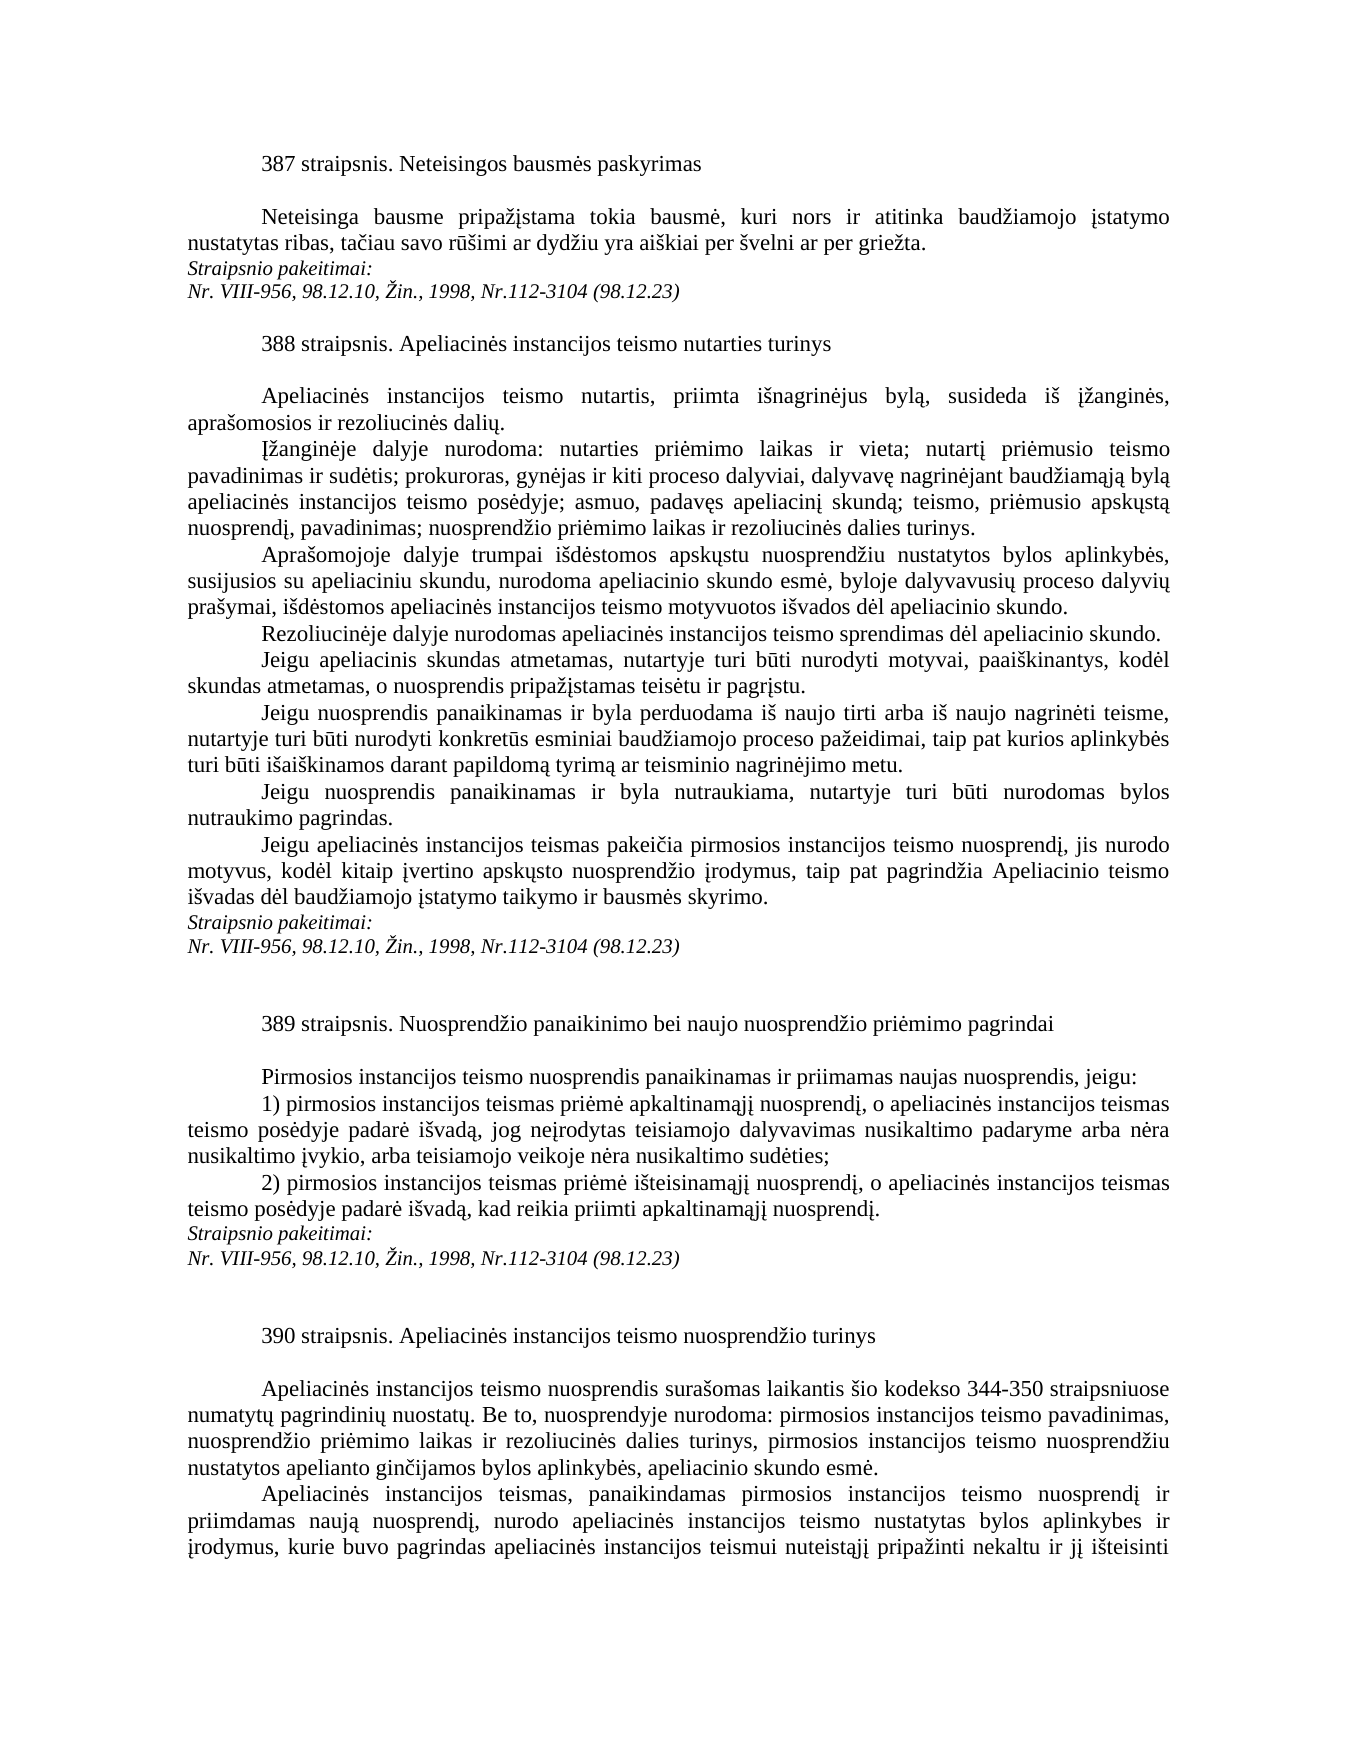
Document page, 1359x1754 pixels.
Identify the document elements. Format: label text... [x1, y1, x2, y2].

text Apeliacinės instancijos teismo nutartis, priimta išnagrinėjus bylą, susideda iš įžanginės, aprašomosios ir rezoliucinės dalių. [187, 383, 1171, 435]
text 387 straipsnis. Neteisingos bausmės paskyrimas [187, 150, 1171, 176]
text 1) pirmosios instancijos teismas priėmė apkaltinamąjį nuosprendį, o apeliacinės instancijos teismas teismo posėdyje padarė išvadą, jog neįrodytas teisiamojo dalyvavimas nusikaltimo padaryme arba nėra nusikaltimo įvykio, arba teisiamojo veikoje nėra nusikaltimo sudėties; [187, 1089, 1171, 1169]
text Aprašomojoje dalyje trumpai išdėstomos apskųstu nuosprendžiu nustatytos bylos aplinkybės, susijusios su apeliaciniu skundu, nurodoma apeliacinio skundo esmė, byloje dalyvavusių proceso dalyvių prašymai, išdėstomos apeliacinės instancijos teismo motyvuotos išvados dėl apeliacinio skundo. [187, 541, 1171, 620]
text Neteisinga bausme pripažįstama tokia bausmė, kuri nors ir atitinka baudžiamojo įstatymo nustatytas ribas, tačiau savo rūšimi ar dydžiu yra aiškiai per švelni ar per griežta. [187, 203, 1171, 255]
text Jeigu nuosprendis panaikinamas ir byla perduodama iš naujo tirti arba iš naujo nagrinėti teisme, nutartyje turi būti nurodyti konkretūs esminiai baudžiamojo proceso pažeidimai, taip pat kurios aplinkybės turi būti išaiškinamos darant papildomą tyrimą ar teisminio nagrinėjimo metu. [187, 699, 1171, 778]
text Straipsnio pakeitimai: [187, 910, 1171, 934]
text Pirmosios instancijos teismo nuosprendis panaikinamas ir priimamas naujas nuosprendis, jeigu: [187, 1063, 1171, 1089]
text Apeliacinės instancijos teismas, panaikindamas pirmosios instancijos teismo nuosprendį ir priimdamas naują nuosprendį, nurodo apeliacinės instancijos teismo nustatytas bylos aplinkybes ir įrodymus, kurie buvo pagrindas apeliacinės instancijos teismui nuteistąjį pripažinti nekaltu ir jį išteisinti [187, 1480, 1171, 1559]
text Jeigu apeliacinis skundas atmetamas, nutartyje turi būti nurodyti motyvai, paaiškinantys, kodėl skundas atmetamas, o nuosprendis pripažįstamas teisėtu ir pagrįstu. [187, 646, 1171, 699]
text 389 straipsnis. Nuosprendžio panaikinimo bei naujo nuosprendžio priėmimo pagrindai [261, 1011, 1171, 1037]
text Apeliacinės instancijos teismo nuosprendis surašomas laikantis šio kodekso 344-350 straipsniuose numatytų pagrindinių nuostatų. Be to, nuosprendyje nurodoma: pirmosios instancijos teismo pavadinimas, nuosprendžio priėmimo laikas ir rezoliucinės dalies turinys, pirmosios instancijos teismo nuosprendžiu nustatytos apelianto ginčijamos bylos aplinkybės, apeliacinio skundo esmė. [187, 1375, 1171, 1480]
text Straipsnio pakeitimai: [187, 1221, 1171, 1245]
text Nr. VIII-956, 98.12.10, Žin., 1998, Nr.112-3104 (98.12.23) [187, 1245, 1171, 1269]
text 2) pirmosios instancijos teismas priėmė išteisinamąjį nuosprendį, o apeliacinės instancijos teismas teismo posėdyje padarė išvadą, kad reikia priimti apkaltinamąjį nuosprendį. [187, 1169, 1171, 1221]
text Jeigu apeliacinės instancijos teismas pakeičia pirmosios instancijos teismo nuosprendį, jis nurodo motyvus, kodėl kitaip įvertino apskųsto nuosprendžio įrodymus, taip pat pagrindžia Apeliacinio teismo išvadas dėl baudžiamojo įstatymo taikymo ir bausmės skyrimo. [187, 831, 1171, 910]
text 390 straipsnis. Apeliacinės instancijos teismo nuosprendžio turinys [187, 1322, 1171, 1348]
text Nr. VIII-956, 98.12.10, Žin., 1998, Nr.112-3104 (98.12.23) [187, 934, 1171, 958]
text Įžanginėje dalyje nurodoma: nutarties priėmimo laikas ir vieta; nutartį priėmusio teismo pavadinimas ir sudėtis; prokuroras, gynėjas ir kiti proceso dalyviai, dalyvavę nagrinėjant baudžiamąją bylą apeliacinės instancijos teismo posėdyje; asmuo, padavęs apeliacinį skundą; teismo, priėmusio apskųstą nuosprendį, pavadinimas; nuosprendžio priėmimo laikas ir rezoliucinės dalies turinys. [187, 435, 1171, 541]
text Nr. VIII-956, 98.12.10, Žin., 1998, Nr.112-3104 (98.12.23) [187, 279, 1171, 303]
text Jeigu nuosprendis panaikinamas ir byla nutraukiama, nutartyje turi būti nurodomas bylos nutraukimo pagrindas. [187, 778, 1171, 831]
text Rezoliucinėje dalyje nurodomas apeliacinės instancijos teismo sprendimas dėl apeliacinio skundo. [187, 620, 1171, 646]
text 388 straipsnis. Apeliacinės instancijos teismo nutarties turinys [187, 330, 1171, 356]
text Straipsnio pakeitimai: [187, 255, 1171, 279]
